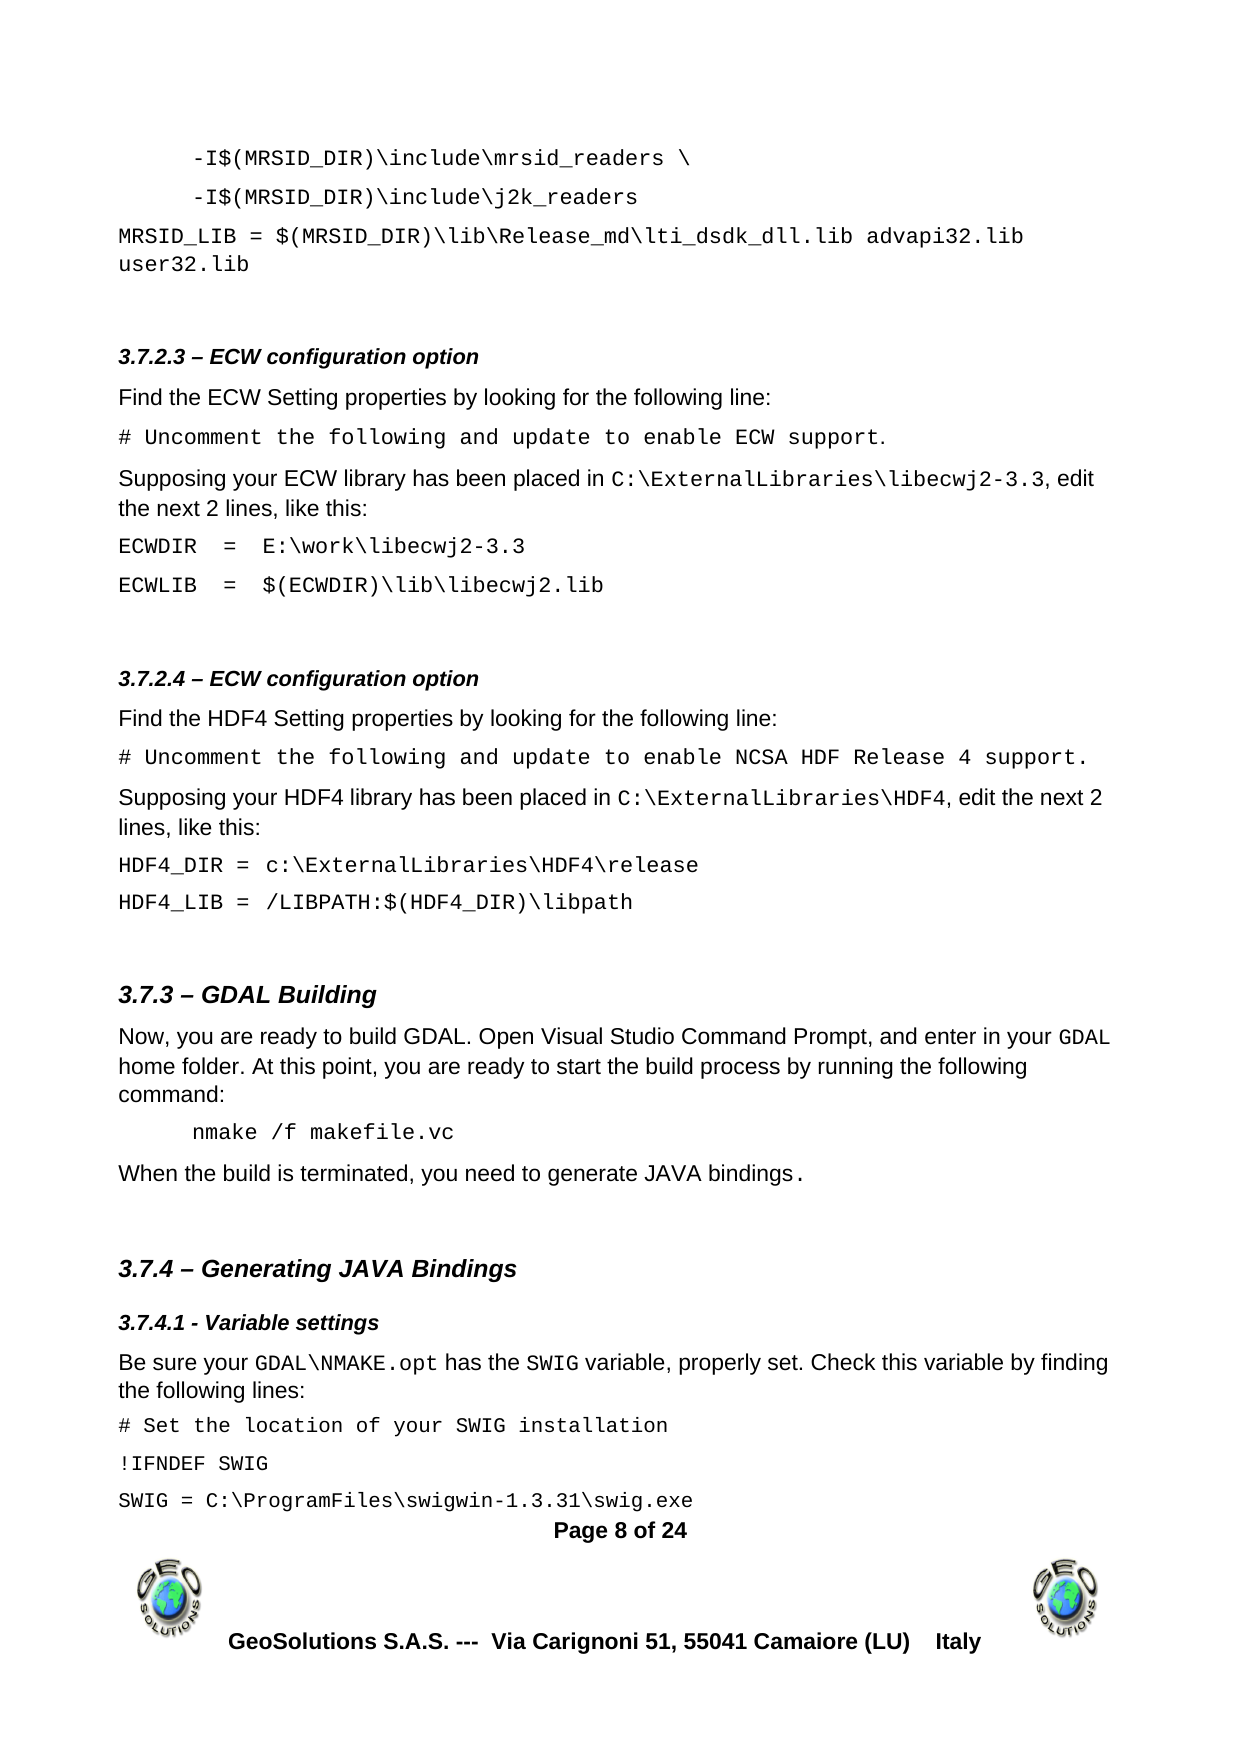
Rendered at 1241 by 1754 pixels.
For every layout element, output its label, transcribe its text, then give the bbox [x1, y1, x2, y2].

picture [1030, 1552, 1101, 1641]
text Be sure your GDAL\NMAKE.opt has the SWIG variable, properly set. Check this variable by finding the following lines: [118, 1350, 1122, 1403]
text Find the ECW Setting properties by looking for the following line: [118, 384, 1122, 410]
text -I$(MRSID_DIR)\include\mrsid_readers \ [118, 148, 1122, 172]
subtitle 3.7.2.3 – ECW configuration option [118, 345, 1122, 369]
text When the build is terminated, you need to generate JAVA bindings. [118, 1160, 1122, 1188]
text Now, you are ready to build GDAL. Open Visual Studio Command Prompt, and enter in your GDAL home folder. At this point, you are ready to start the build process by running the following command: [118, 1024, 1122, 1107]
text Find the HDF4 Setting properties by looking for the following line: [118, 706, 1122, 732]
text # Set the location of your SWIG installation [118, 1415, 1122, 1438]
text ECWLIB = $(ECWDIR)\lib\libecwj2.lib [118, 574, 1122, 599]
subtitle 3.7.2.4 – ECW configuration option [118, 667, 1122, 691]
text # Uncomment the following and update to enable NCSA HDF Release 4 support. [118, 746, 1122, 771]
text SWIG = C:\ProgramFiles\swigwin-1.3.31\swig.exe [118, 1490, 1122, 1514]
text -I$(MRSID_DIR)\include\j2k_readers [118, 187, 1122, 211]
text HDF4_LIB = /LIBPATH:$(HDF4_DIR)\libpath [118, 891, 1122, 916]
subtitle 3.7.4 – Generating JAVA Bindings [118, 1255, 1122, 1283]
text HDF4_DIR = c:\ExternalLibraries\HDF4\release [118, 854, 1122, 879]
picture [134, 1552, 205, 1641]
text Supposing your ECW library has been placed in C:\ExternalLibraries\libecwj2-3.3, edit the next 2 lines, like this: [118, 466, 1122, 521]
text Supposing your HDF4 library has been placed in C:\ExternalLibraries\HDF4, edit the next 2 lines, like this: [118, 785, 1122, 840]
subtitle 3.7.3 – GDAL Building [118, 981, 1122, 1008]
text # Uncomment the following and update to enable ECW support. [118, 424, 1122, 451]
text ECWDIR = E:\work\libecwj2-3.3 [118, 536, 1122, 560]
subtitle 3.7.4.1 - Variable settings [118, 1311, 1122, 1335]
text !IFNDEF SWIG [118, 1452, 1122, 1476]
text nmake /f makefile.vc [118, 1121, 1122, 1146]
text MRSID_LIB = $(MRSID_DIR)\lib\Release_md\lti_dsdk_dll.lib advapi32.lib user32.lib [118, 226, 1122, 277]
